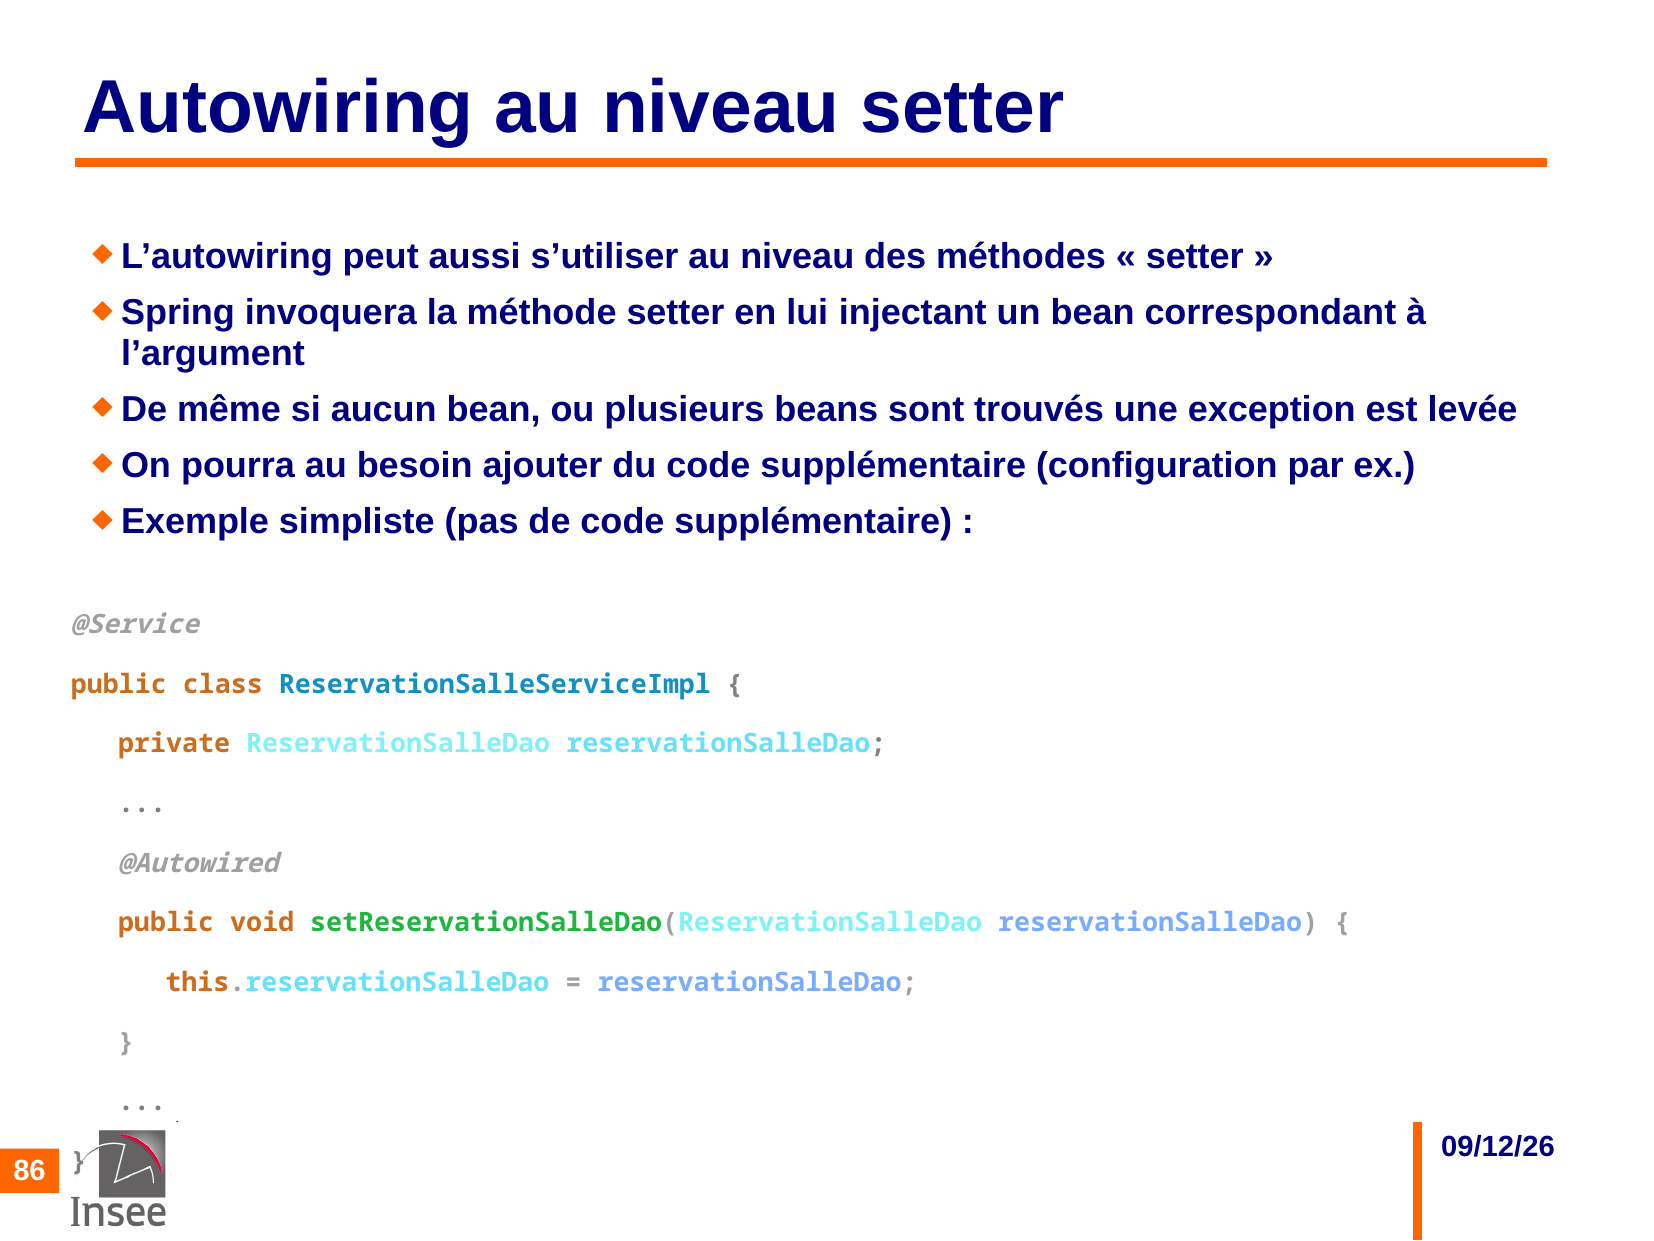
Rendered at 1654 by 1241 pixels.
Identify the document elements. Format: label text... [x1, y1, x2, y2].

list L’autowiring peut aussi s’utiliser au niveau des méthodes « setter » Spring invoquera la méthode setter en lui injectant un bean correspondant à l’argument De même si aucun bean, ou plusieurs beans sont trouvés une exception est levée On pourra au besoin ajouter du code supplémentaire (configuration par ex.) Exemple simpliste (pas de code supplémentaire) : [82, 236, 1548, 579]
picture [62, 1121, 178, 1241]
list @Service public class ReservationSalleServiceImpl { private ReservationSalleDao reservationSalleDao; ... @Autowired public void setReservationSalleDao(ReservationSalleDao reservationSalleDao) { this.reservationSalleDao = reservationSalleDao; } ... } [70, 602, 1536, 1182]
title Autowiring au niveau setter [82, 49, 1619, 163]
